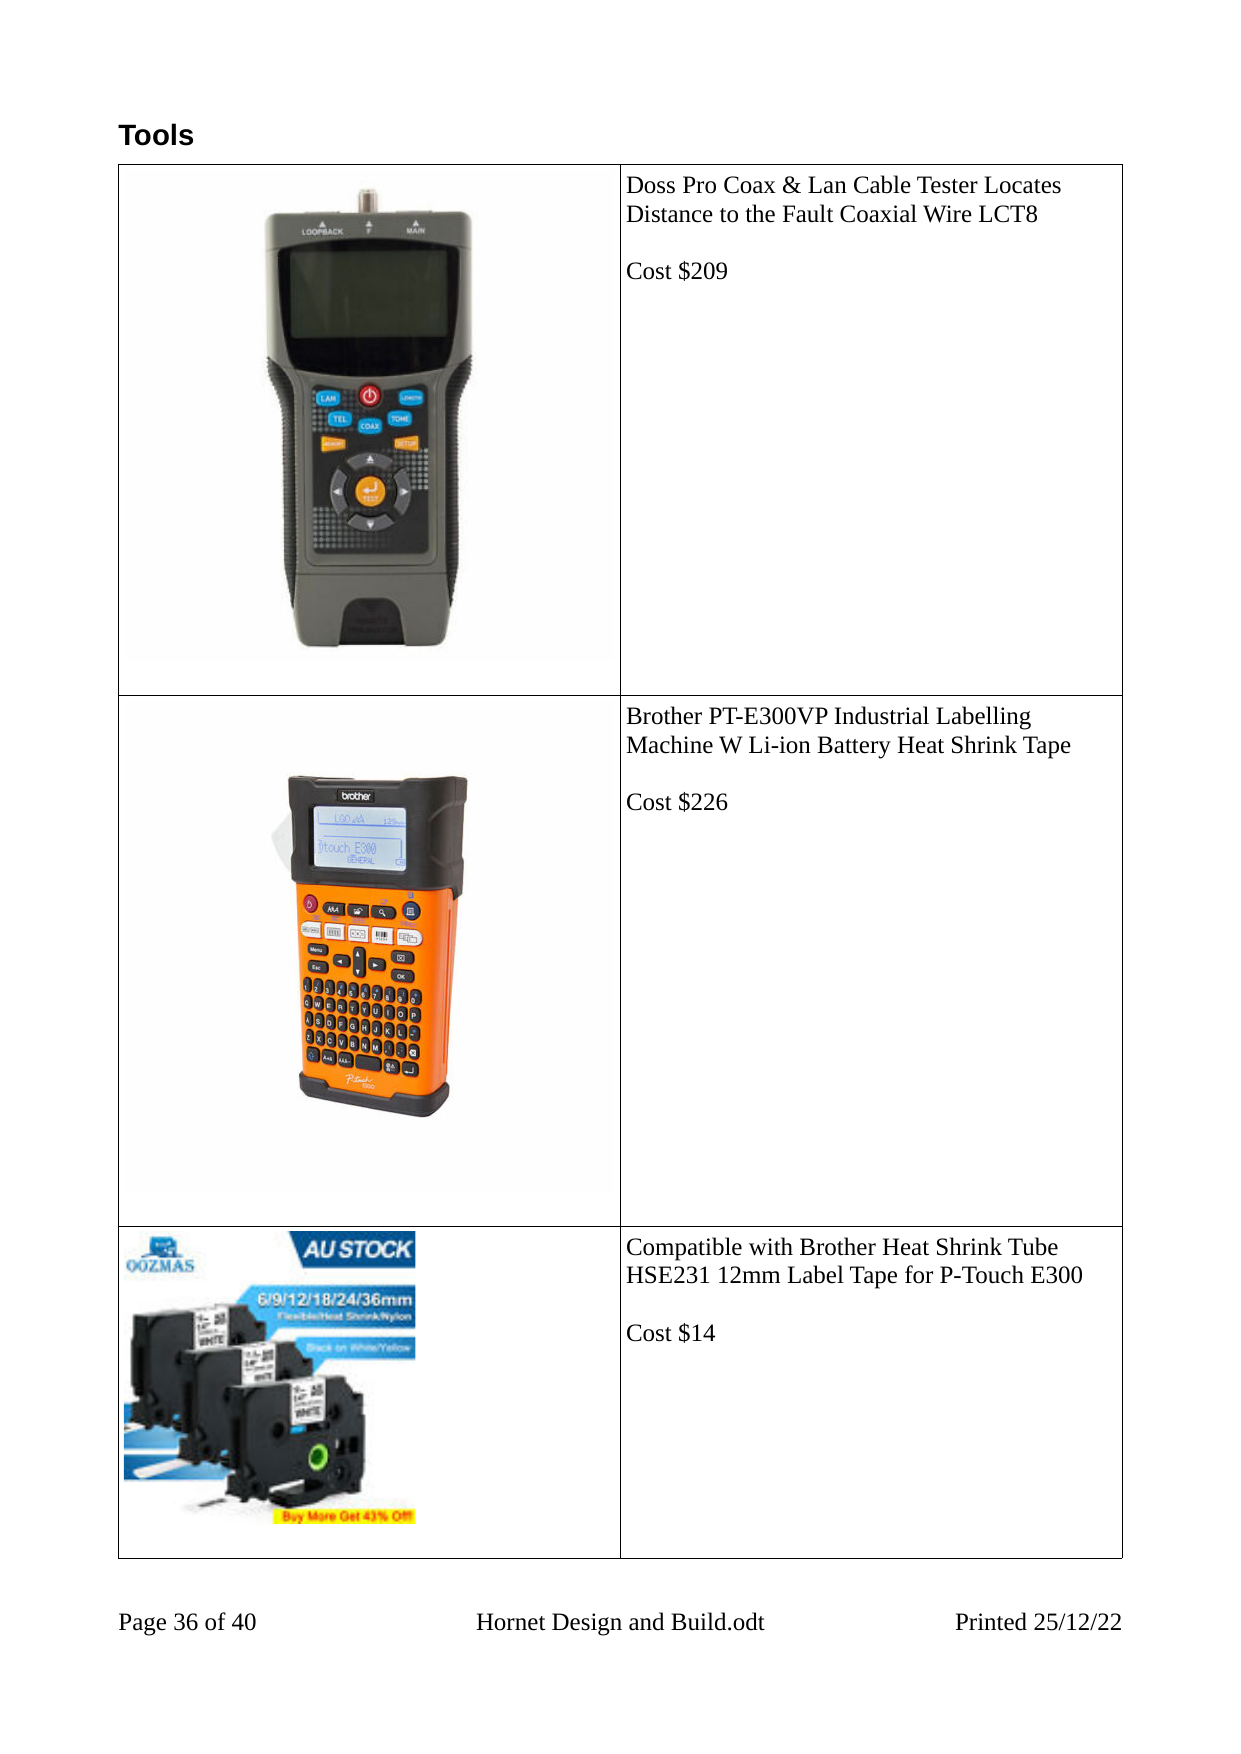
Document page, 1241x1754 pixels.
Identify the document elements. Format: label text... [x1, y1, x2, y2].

subtitle Tools [118, 118, 1122, 152]
table_cell [119, 1227, 620, 1558]
table_header Doss Pro Coax & Lan Cable Tester Locates Distance to the Fault Coaxial Wire LCT8 Cost $209 [621, 165, 1122, 695]
picture [123, 1231, 416, 1524]
table_header [119, 165, 620, 695]
table_cell [119, 696, 620, 1226]
picture [123, 701, 615, 1192]
table_cell Compatible with Brother Heat Shrink Tube HSE231 12mm Label Tape for P-Touch E300 Cost $14 [621, 1227, 1122, 1558]
table_cell Brother PT-E300VP Industrial Labelling Machine W Li-ion Battery Heat Shrink Tape Cost $226 [621, 696, 1122, 1226]
picture [123, 170, 615, 661]
